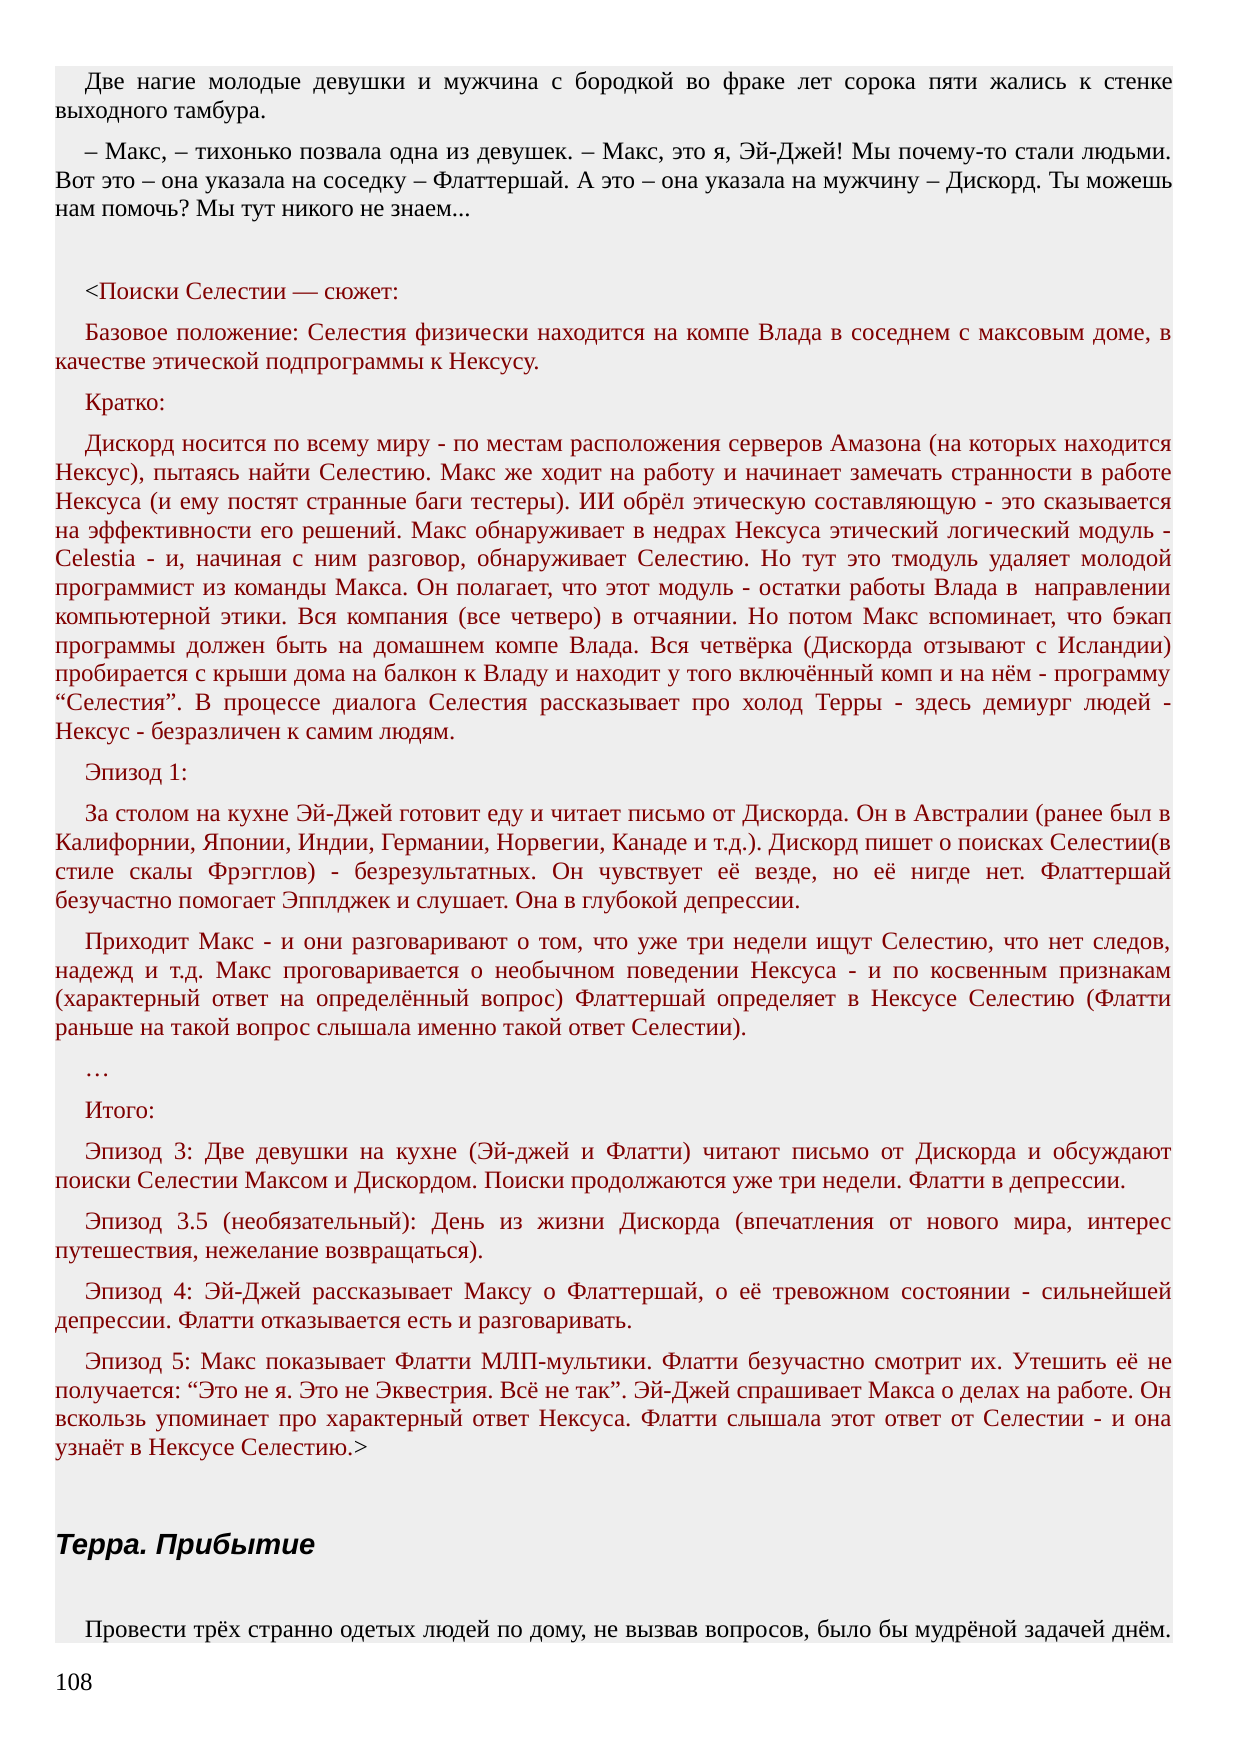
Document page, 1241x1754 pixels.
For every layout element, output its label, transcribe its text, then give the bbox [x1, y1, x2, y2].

text Итого: [55, 1095, 1173, 1123]
text Эпизод 3: Две девушки на кухне (Эй-джей и Флатти) читают письмо от Дискорда и обсуждают поиски Селестии Максом и Дискордом. Поиски продолжаются уже три недели. Флатти в депрессии. [55, 1136, 1173, 1193]
text … [55, 1053, 1173, 1082]
text <Поиски Селестии — сюжет: [55, 276, 1173, 305]
text Приходит Макс - и они разговаривают о том, что уже три недели ищут Селестию, что нет следов, надежд и т.д. Макс проговаривается о необычном поведении Нексуса - и по косвенным признакам (характерный ответ на определённый вопрос) Флаттершай определяет в Нексусе Селестию (Флатти раньше на такой вопрос слышала именно такой ответ Селестии). [55, 926, 1173, 1041]
text Базовое положение: Селестия физически находится на компе Влада в соседнем с максовым доме, в качестве этической подпрограммы к Нексусу. [55, 317, 1173, 375]
text Провести трёх странно одетых людей по дому, не вызвав вопросов, было бы мудрёной задачей днём. [55, 1614, 1173, 1643]
text Эпизод 5: Макс показывает Флатти МЛП-мультики. Флатти безучастно смотрит их. Утешить её не получается: “Это не я. Это не Эквестрия. Всё не так”. Эй-Джей спрашивает Макса о делах на работе. Он вскользь упоминает про характерный ответ Нексуса. Флатти слышала этот ответ от Селестии - и она узнаёт в Нексусе Селестию.> [55, 1346, 1173, 1461]
text Эпизод 4: Эй-Джей рассказывает Максу о Флаттершай, о её тревожном состоянии - сильнейшей депрессии. Флатти отказывается есть и разговаривать. [55, 1276, 1173, 1333]
text Дискорд носится по всему миру - по местам расположения серверов Амазона (на которых находится Нексус), пытаясь найти Селестию. Макс же ходит на работу и начинает замечать странности в работе Нексуса (и ему постят странные баги тестеры). ИИ обрёл этическую составляющую - это сказывается на эффективности его решений. Макс обнаруживает в недрах Нексуса этический логический модуль - Celestia - и, начиная с ним разговор, обнаруживает Селестию. Но тут это тмодуль удаляет молодой программист из команды Макса. Он полагает, что этот модуль - остатки работы Влада в направлении компьютерной этики. Вся компания (все четверо) в отчаянии. Но потом Макс вспоминает, что бэкап программы должен быть на домашнем компе Влада. Вся четвёрка (Дискорда отзывают с Исландии) пробирается с крыши дома на балкон к Владу и находит у того включённый комп и на нём - программу “Селестия”. В процессе диалога Селестия рассказывает про холод Терры - здесь демиург людей - Нексус - безразличен к самим людям. [55, 428, 1173, 745]
text Кратко: [55, 387, 1173, 416]
text Эпизод 1: [55, 757, 1173, 786]
text Две нагие молодые девушки и мужчина с бородкой во фраке лет сорока пяти жались к стенке выходного тамбура. [55, 66, 1173, 123]
text – Макс, – тихонько позвала одна из девушек. – Макс, это я, Эй-Джей! Мы почему-то стали людьми. Вот это – она указала на соседку – Флаттершай. А это – она указала на мужчину – Дискорд. Ты можешь нам помочь? Мы тут никого не знаем... [55, 136, 1173, 222]
subtitle Терра. Прибытие [55, 1527, 1173, 1561]
text Эпизод 3.5 (необязательный): День из жизни Дискорда (впечатления от нового мира, интерес путешествия, нежелание возвращаться). [55, 1206, 1173, 1263]
text За столом на кухне Эй-Джей готовит еду и читает письмо от Дискорда. Он в Австралии (ранее был в Калифорнии, Японии, Индии, Германии, Норвегии, Канаде и т.д.). Дискорд пишет о поисках Селестии(в стиле скалы Фрэгглов) - безрезультатных. Он чувствует её везде, но её нигде нет. Флаттершай безучастно помогает Эпплджек и слушает. Она в глубокой депрессии. [55, 798, 1173, 913]
